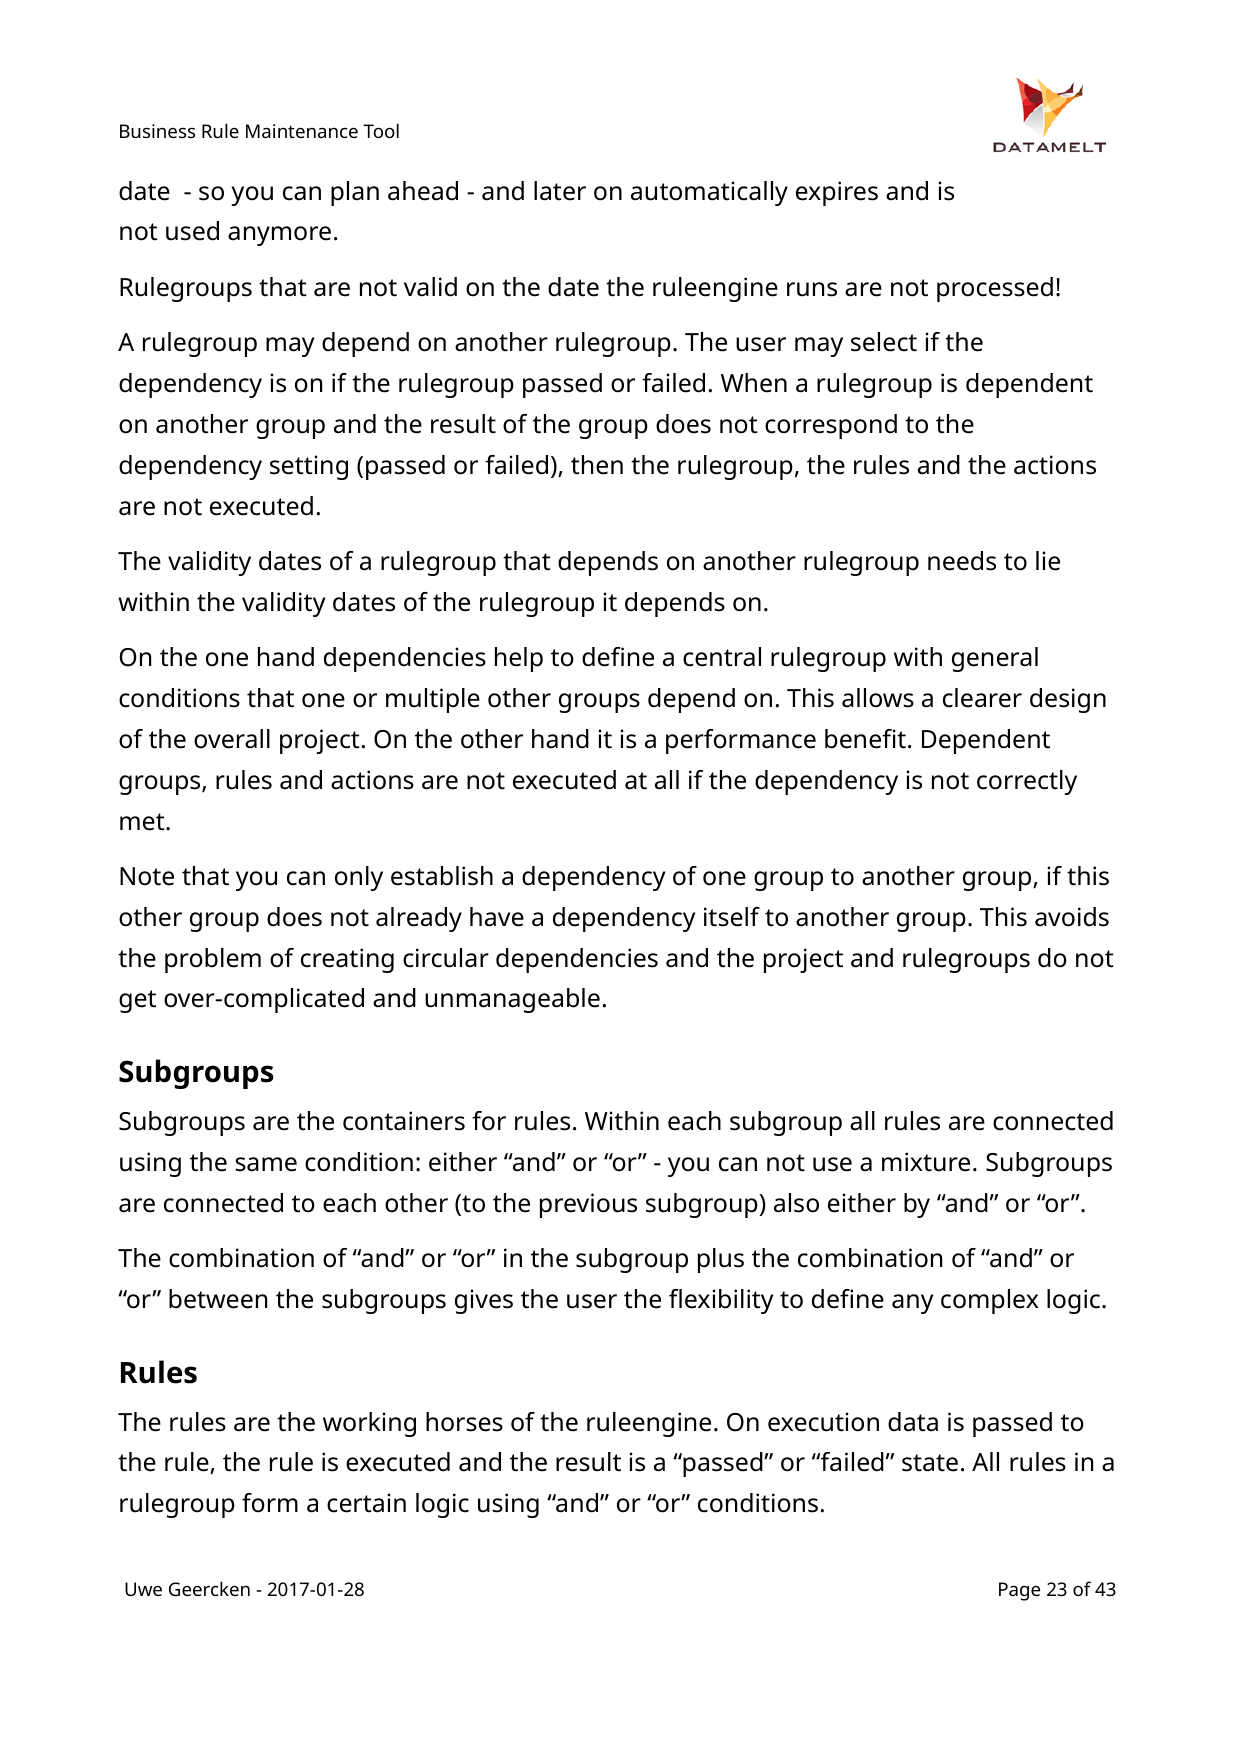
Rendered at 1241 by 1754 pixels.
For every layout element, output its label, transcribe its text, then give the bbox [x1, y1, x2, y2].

text The rules are the working horses of the ruleengine. On execution data is passed to the rule, the rule is executed and the result is a “passed” or “failed” state. All rules in a rulegroup form a certain logic using “and” or “or” conditions. [118, 1404, 1122, 1520]
text A rulegroup may depend on another rulegroup. The user may select if the dependency is on if the rulegroup passed or failed. When a rulegroup is dependent on another group and the result of the group does not correspond to the dependency setting (passed or failed), then the rulegroup, the rules and the actions are not executed. [118, 325, 1122, 522]
subtitle Subgroups [118, 1051, 1122, 1091]
subtitle Rules [118, 1352, 1122, 1392]
text Subgroups are the containers for rules. Within each subgroup all rules are connected using the same condition: either “and” or “or” - you can not use a mixture. Subgroups are connected to each other (to the previous subgroup) also either by “and” or “or”. [118, 1104, 1122, 1219]
text The combination of “and” or “or” in the subgroup plus the combination of “and” or “or” between the subgroups gives the user the flexibility to define any complex logic. [118, 1241, 1122, 1316]
text date - so you can plan ahead - and later on automatically expires and is not used anymore. [118, 173, 1122, 248]
text Note that you can only establish a dependency of one group to another group, if this other group does not already have a dependency itself to another group. This avoids the problem of creating circular dependencies and the project and rulegroups do not get over-complicated and unmanageable. [118, 858, 1122, 1015]
text On the one hand dependencies help to define a central rulegroup with general conditions that one or multiple other groups depend on. This allows a clearer design of the overall project. On the other hand it is a performance benefit. Dependent groups, rules and actions are not executed at all if the dependency is not correctly met. [118, 640, 1122, 837]
text Rulegroups that are not valid on the date the ruleengine runs are not processed! [118, 269, 1122, 303]
picture [992, 69, 1107, 160]
text The validity dates of a rulegroup that depends on another rulegroup needs to lie within the validity dates of the rulegroup it depends on. [118, 543, 1122, 618]
